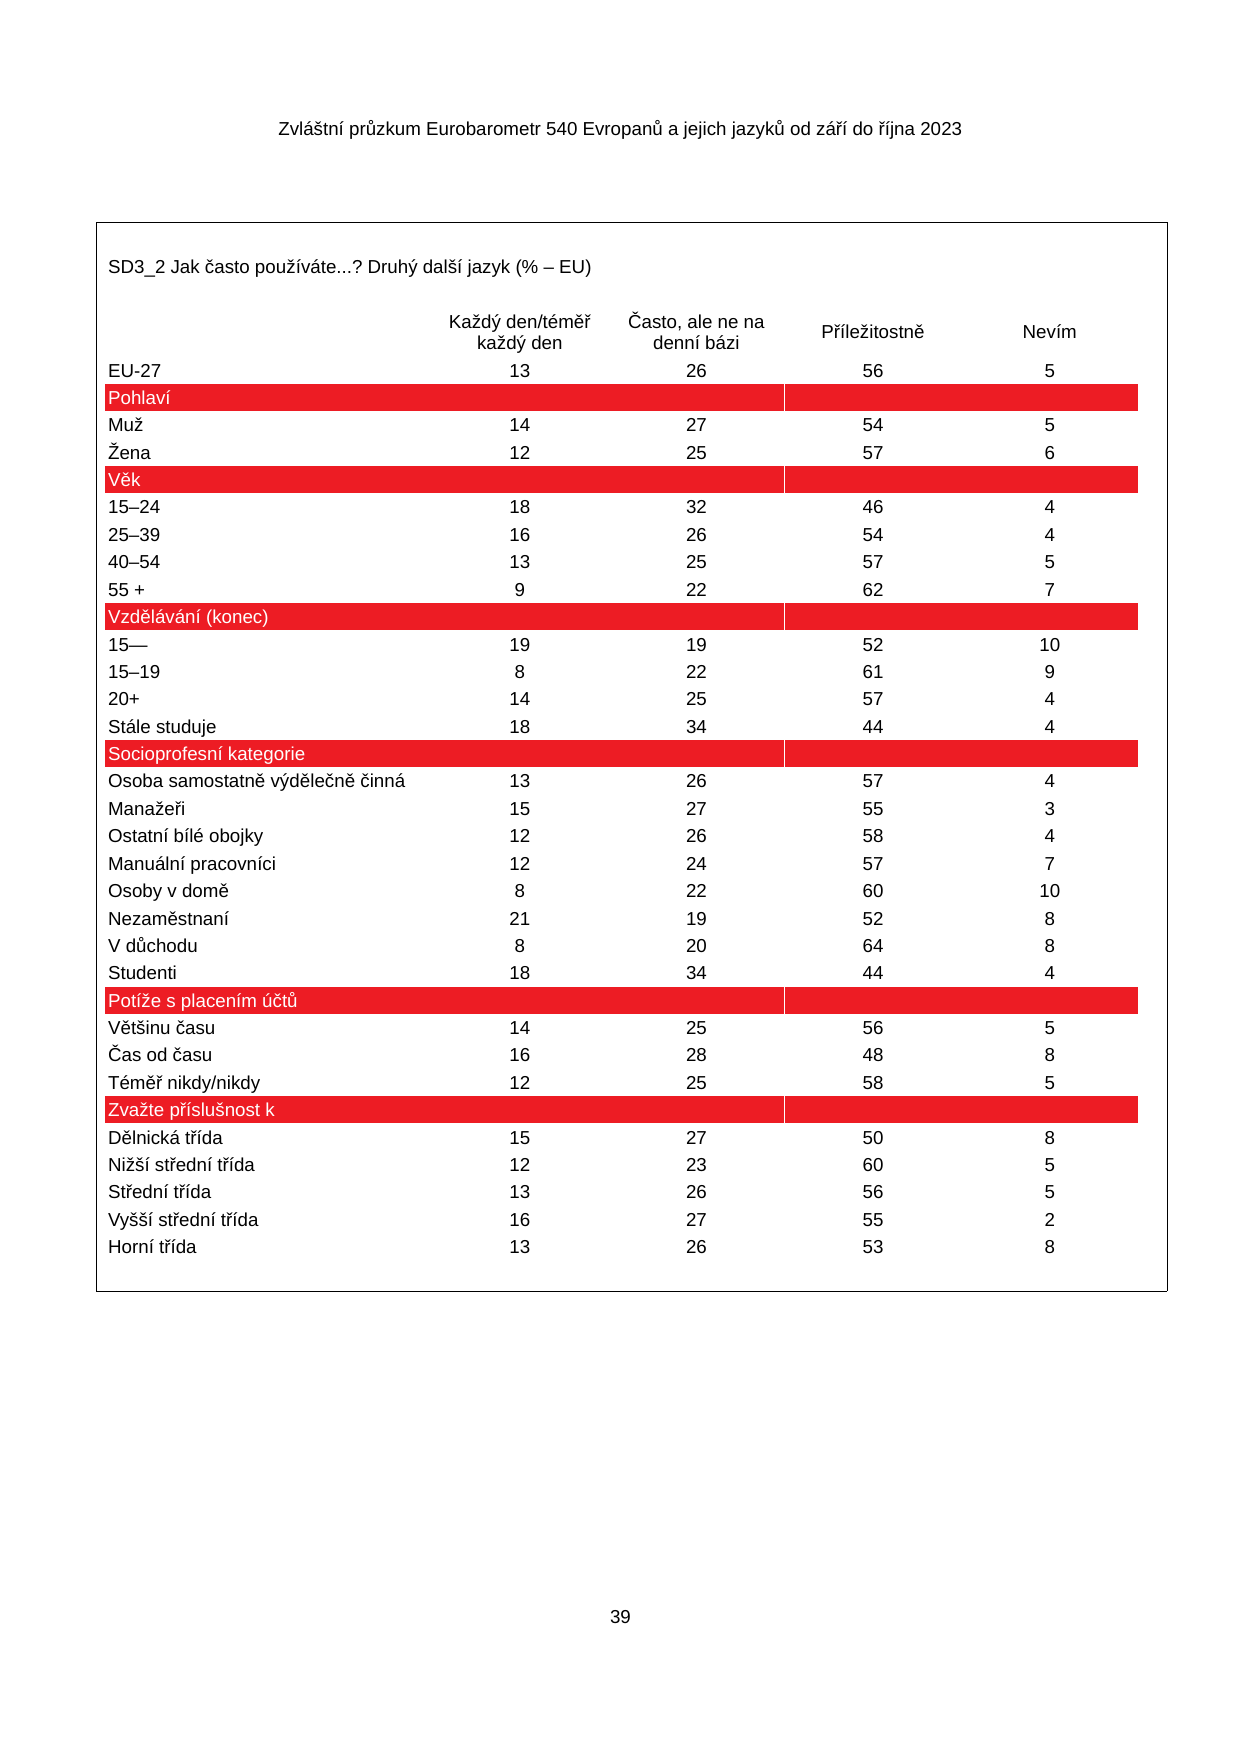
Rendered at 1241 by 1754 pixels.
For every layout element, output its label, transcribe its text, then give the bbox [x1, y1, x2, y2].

table_cell 8 [431, 877, 608, 904]
table_cell 24 [608, 850, 784, 877]
table_cell [961, 603, 1138, 630]
table_cell 62 [785, 576, 961, 603]
table_cell 64 [785, 932, 961, 959]
table_cell [961, 466, 1138, 493]
table_cell 61 [785, 658, 961, 685]
table_cell [431, 603, 608, 630]
table_cell Nižší střední třída [105, 1151, 431, 1178]
table_cell 58 [785, 822, 961, 849]
table_cell 50 [785, 1124, 961, 1151]
table_cell Dělnická třída [105, 1124, 431, 1151]
table_cell 27 [608, 1124, 784, 1151]
table_cell 9 [431, 576, 608, 603]
table_cell 4 [961, 713, 1138, 740]
table_cell [785, 466, 961, 493]
table_cell [608, 280, 784, 307]
table_cell 19 [608, 904, 784, 932]
table_cell 55 [785, 795, 961, 822]
table_cell Často, ale ne na denní bázi [608, 308, 784, 356]
table_cell [961, 1096, 1138, 1123]
table_cell [785, 1096, 961, 1123]
table_cell 4 [961, 494, 1138, 521]
table_cell 19 [431, 630, 608, 658]
table_cell 34 [608, 959, 784, 987]
table_cell 22 [608, 658, 784, 685]
table_cell Stále studuje [105, 713, 431, 740]
table_cell 55 + [105, 576, 431, 603]
table_cell Zvažte příslušnost k [105, 1096, 431, 1123]
table_cell 58 [785, 1069, 961, 1096]
table_cell 10 [961, 630, 1138, 658]
table_cell [961, 280, 1138, 307]
table_cell Téměř nikdy/nikdy [105, 1069, 431, 1096]
table_cell 18 [431, 713, 608, 740]
table_cell [608, 987, 784, 1014]
table_cell 12 [431, 850, 608, 877]
table_cell 25–39 [105, 521, 431, 548]
table_cell 6 [961, 439, 1138, 466]
table_cell Vzdělávání (konec) [105, 603, 431, 630]
table_cell 26 [608, 356, 784, 384]
table_cell 25 [608, 548, 784, 576]
table_cell [785, 987, 961, 1014]
table_cell 48 [785, 1041, 961, 1069]
table_cell 26 [608, 822, 784, 849]
table_cell Pohlaví [105, 384, 431, 411]
table_cell 40–54 [105, 548, 431, 576]
table_cell Muž [105, 411, 431, 439]
table_cell [431, 466, 608, 493]
table_cell 14 [431, 1014, 608, 1041]
table_cell 12 [431, 439, 608, 466]
table_cell 57 [785, 685, 961, 713]
table_cell 26 [608, 521, 784, 548]
table_cell 22 [608, 877, 784, 904]
table_cell Manažeři [105, 795, 431, 822]
table_cell Věk [105, 466, 431, 493]
table_cell 14 [431, 685, 608, 713]
table_cell 57 [785, 850, 961, 877]
table_cell 27 [608, 1206, 784, 1233]
table_cell Čas od času [105, 1041, 431, 1069]
table_cell 25 [608, 1069, 784, 1096]
table_cell [105, 280, 431, 307]
table_cell Každý den/téměř každý den [431, 308, 608, 356]
table_cell 8 [961, 932, 1138, 959]
table_cell 10 [961, 877, 1138, 904]
table_cell 54 [785, 521, 961, 548]
table_cell 53 [785, 1233, 961, 1261]
table_cell 14 [431, 411, 608, 439]
table_cell Většinu času [105, 1014, 431, 1041]
table_cell [608, 740, 784, 767]
table_cell 4 [961, 768, 1138, 795]
table_cell 13 [431, 548, 608, 576]
table_cell 25 [608, 1014, 784, 1041]
table_cell 13 [431, 1233, 608, 1261]
table_cell Střední třída [105, 1178, 431, 1206]
table_cell 25 [608, 685, 784, 713]
table_cell Socioprofesní kategorie [105, 740, 431, 767]
table_cell Nezaměstnaní [105, 904, 431, 932]
table_cell Příležitostně [785, 308, 961, 356]
table_cell Horní třída [105, 1233, 431, 1261]
table_cell 8 [961, 1233, 1138, 1261]
table_cell 12 [431, 1069, 608, 1096]
table_cell 5 [961, 1178, 1138, 1206]
table_cell 13 [431, 768, 608, 795]
table_cell 12 [431, 1151, 608, 1178]
table_cell 7 [961, 576, 1138, 603]
table_header SD3_2 Jak často používáte...? Druhý další jazyk (% – EU) [105, 253, 1138, 280]
table_cell 60 [785, 877, 961, 904]
table_cell 9 [961, 658, 1138, 685]
table_cell 56 [785, 1014, 961, 1041]
table_cell 19 [608, 630, 784, 658]
table_cell Manuální pracovníci [105, 850, 431, 877]
table_cell 56 [785, 356, 961, 384]
table_cell [785, 740, 961, 767]
table_cell 57 [785, 548, 961, 576]
table_cell [608, 1096, 784, 1123]
table_cell 16 [431, 521, 608, 548]
table_cell 8 [961, 904, 1138, 932]
table_cell 27 [608, 411, 784, 439]
table_cell 21 [431, 904, 608, 932]
table_cell 15— [105, 630, 431, 658]
table_cell [785, 603, 961, 630]
table_cell EU-27 [105, 356, 431, 384]
table_cell 54 [785, 411, 961, 439]
table_cell 7 [961, 850, 1138, 877]
table_cell 15 [431, 1124, 608, 1151]
table_cell 20 [608, 932, 784, 959]
table_cell Nevím [961, 308, 1138, 356]
table_cell 15–19 [105, 658, 431, 685]
table_cell 5 [961, 1069, 1138, 1096]
table_cell 18 [431, 959, 608, 987]
table_cell 8 [431, 932, 608, 959]
table_cell [608, 466, 784, 493]
table_cell 57 [785, 439, 961, 466]
table_cell [961, 384, 1138, 411]
table_cell [961, 740, 1138, 767]
table_cell 34 [608, 713, 784, 740]
table_cell [431, 987, 608, 1014]
table_cell 4 [961, 521, 1138, 548]
table_cell 56 [785, 1178, 961, 1206]
table_cell 8 [961, 1124, 1138, 1151]
table_cell Osoba samostatně výdělečně činná [105, 768, 431, 795]
table_cell 5 [961, 1014, 1138, 1041]
table_cell 23 [608, 1151, 784, 1178]
table_cell 20+ [105, 685, 431, 713]
table_cell 52 [785, 904, 961, 932]
table_cell 52 [785, 630, 961, 658]
table_cell [785, 384, 961, 411]
table_cell 16 [431, 1041, 608, 1069]
table_cell 4 [961, 959, 1138, 987]
table_cell 28 [608, 1041, 784, 1069]
table_cell Žena [105, 439, 431, 466]
table_cell 2 [961, 1206, 1138, 1233]
table_cell Osoby v domě [105, 877, 431, 904]
table_cell [431, 384, 608, 411]
table_cell 25 [608, 439, 784, 466]
table_cell Ostatní bílé obojky [105, 822, 431, 849]
table_cell 55 [785, 1206, 961, 1233]
table_cell 32 [608, 494, 784, 521]
table_cell 5 [961, 548, 1138, 576]
table_cell 5 [961, 1151, 1138, 1178]
table_cell [608, 384, 784, 411]
table_cell [961, 987, 1138, 1014]
table_cell 18 [431, 494, 608, 521]
table_cell Vyšší střední třída [105, 1206, 431, 1233]
table_cell [608, 603, 784, 630]
table_cell 15–24 [105, 494, 431, 521]
table_cell 44 [785, 959, 961, 987]
table_cell Potíže s placením účtů [105, 987, 431, 1014]
table_cell Studenti [105, 959, 431, 987]
table_cell 57 [785, 768, 961, 795]
table_cell V důchodu [105, 932, 431, 959]
table_cell 27 [608, 795, 784, 822]
table_cell 46 [785, 494, 961, 521]
table_cell 15 [431, 795, 608, 822]
table_cell [785, 280, 961, 307]
table_cell 13 [431, 1178, 608, 1206]
table_cell [105, 308, 431, 356]
table_cell 60 [785, 1151, 961, 1178]
table_cell 12 [431, 822, 608, 849]
table_cell 16 [431, 1206, 608, 1233]
table_cell 44 [785, 713, 961, 740]
table_cell 8 [961, 1041, 1138, 1069]
table_cell 5 [961, 356, 1138, 384]
table_cell 26 [608, 768, 784, 795]
table_cell [431, 280, 608, 307]
table_cell 8 [431, 658, 608, 685]
table_cell 3 [961, 795, 1138, 822]
table_cell 13 [431, 356, 608, 384]
table_cell 26 [608, 1233, 784, 1261]
table_cell 4 [961, 822, 1138, 849]
table_cell 4 [961, 685, 1138, 713]
table_cell 22 [608, 576, 784, 603]
table_cell 5 [961, 411, 1138, 439]
table_cell 26 [608, 1178, 784, 1206]
table_cell [431, 1096, 608, 1123]
table_cell [431, 740, 608, 767]
